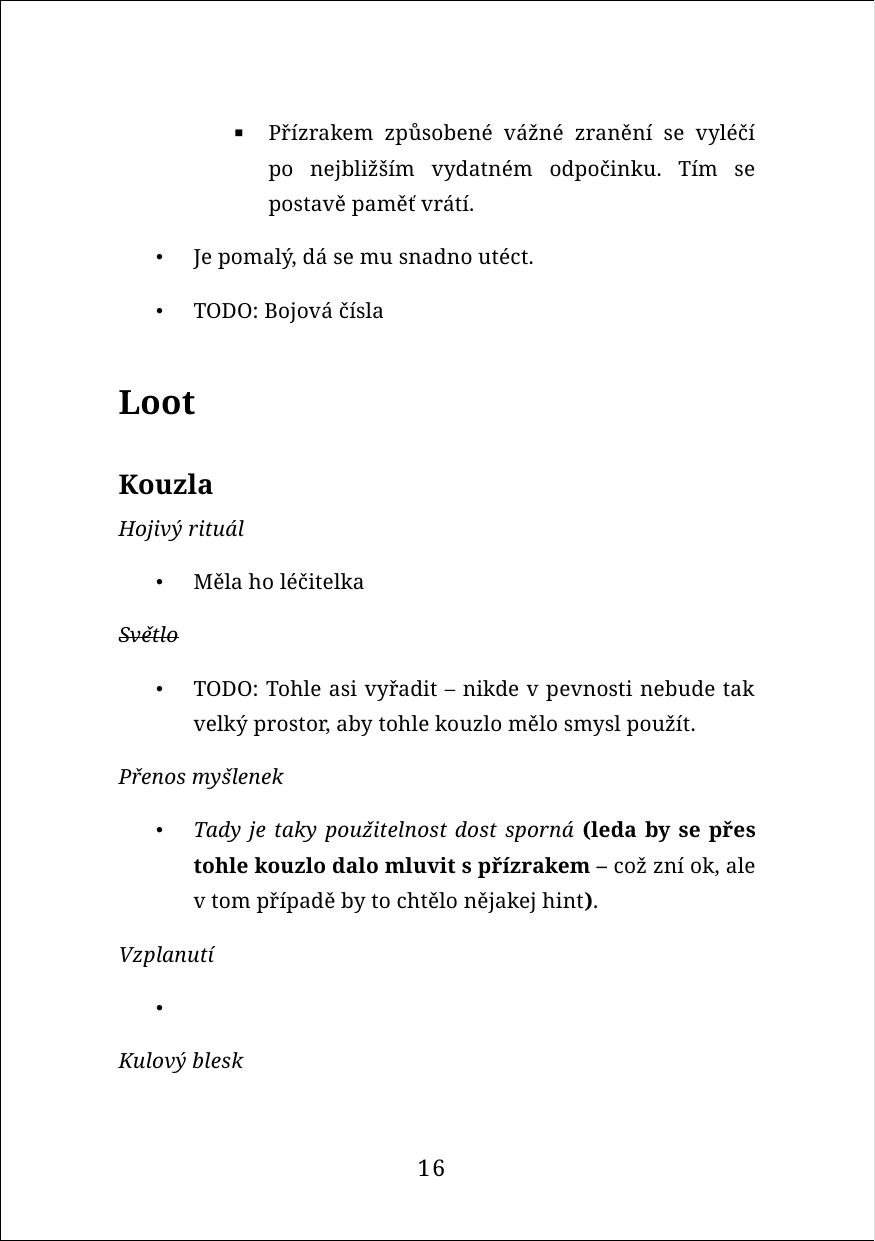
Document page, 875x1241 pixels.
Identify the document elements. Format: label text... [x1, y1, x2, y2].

list Je pomalý, dá se mu snadno utéct. [156, 242, 756, 271]
text Světlo [118, 620, 756, 649]
list Měla ho léčitelka [156, 567, 756, 596]
text Kulový blesk [118, 1046, 756, 1075]
list TODO: Tohle asi vyřadit – nikde v pevnosti nebude tak velký prostor, aby tohle kouzlo mělo smysl použít. [156, 674, 756, 738]
list TODO: Bojová čísla [156, 296, 756, 324]
text Hojivý rituál [118, 514, 756, 542]
subtitle Loot [118, 378, 756, 424]
subtitle Kouzla [118, 465, 756, 502]
text Vzplanutí [118, 940, 756, 968]
text Přenos myšlenek [118, 762, 756, 791]
list Přízrakem způsobené vážné zranění se vyléčí po nejbližším vydatném odpočinku. Tím se postavě paměť vrátí. [231, 118, 756, 218]
list Tady je taky použitelnost dost sporná (leda by se přes tohle kouzlo dalo mluvit s přízrakem – což zní ok, ale v tom případě by to chtělo nějakej hint). [156, 816, 756, 915]
